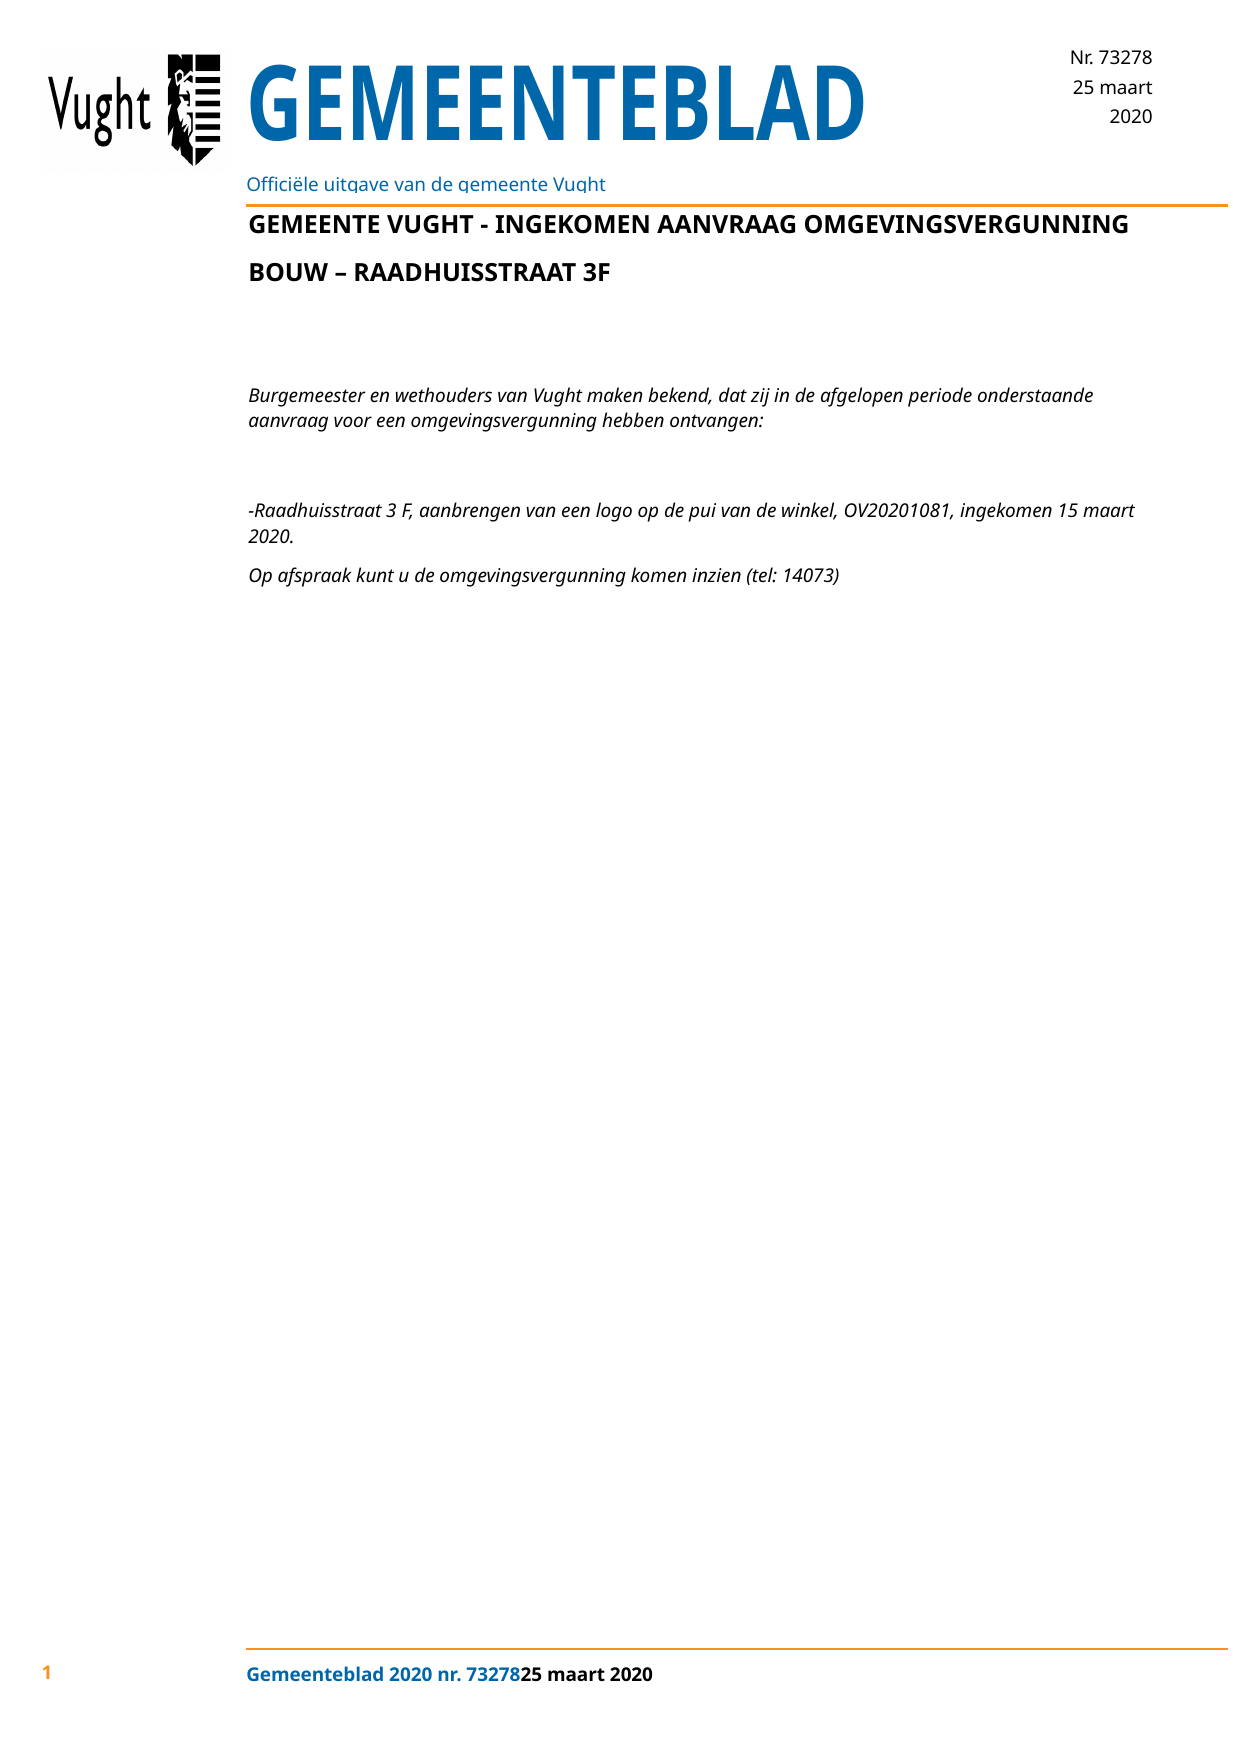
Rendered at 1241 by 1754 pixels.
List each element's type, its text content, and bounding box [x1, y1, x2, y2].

picture [41, 47, 231, 172]
text GEMEENTE VUGHT - INGEKOMEN AANVRAAG OMGEVINGSVERGUNNING BOUW – RAADHUISSTRAAT 3F [248, 207, 1152, 288]
text Burgemeester en wethouders van Vught maken bekend, dat zij in de afgelopen periode onderstaande aanvraag voor een omgevingsvergunning hebben ontvangen: [248, 382, 1152, 433]
text Op afspraak kunt u de omgevingsvergunning komen inzien (tel: 14073) [248, 562, 1152, 588]
text -Raadhuisstraat 3 F, aanbrengen van een logo op de pui van de winkel, OV20201081, ingekomen 15 maart 2020. [248, 497, 1152, 549]
